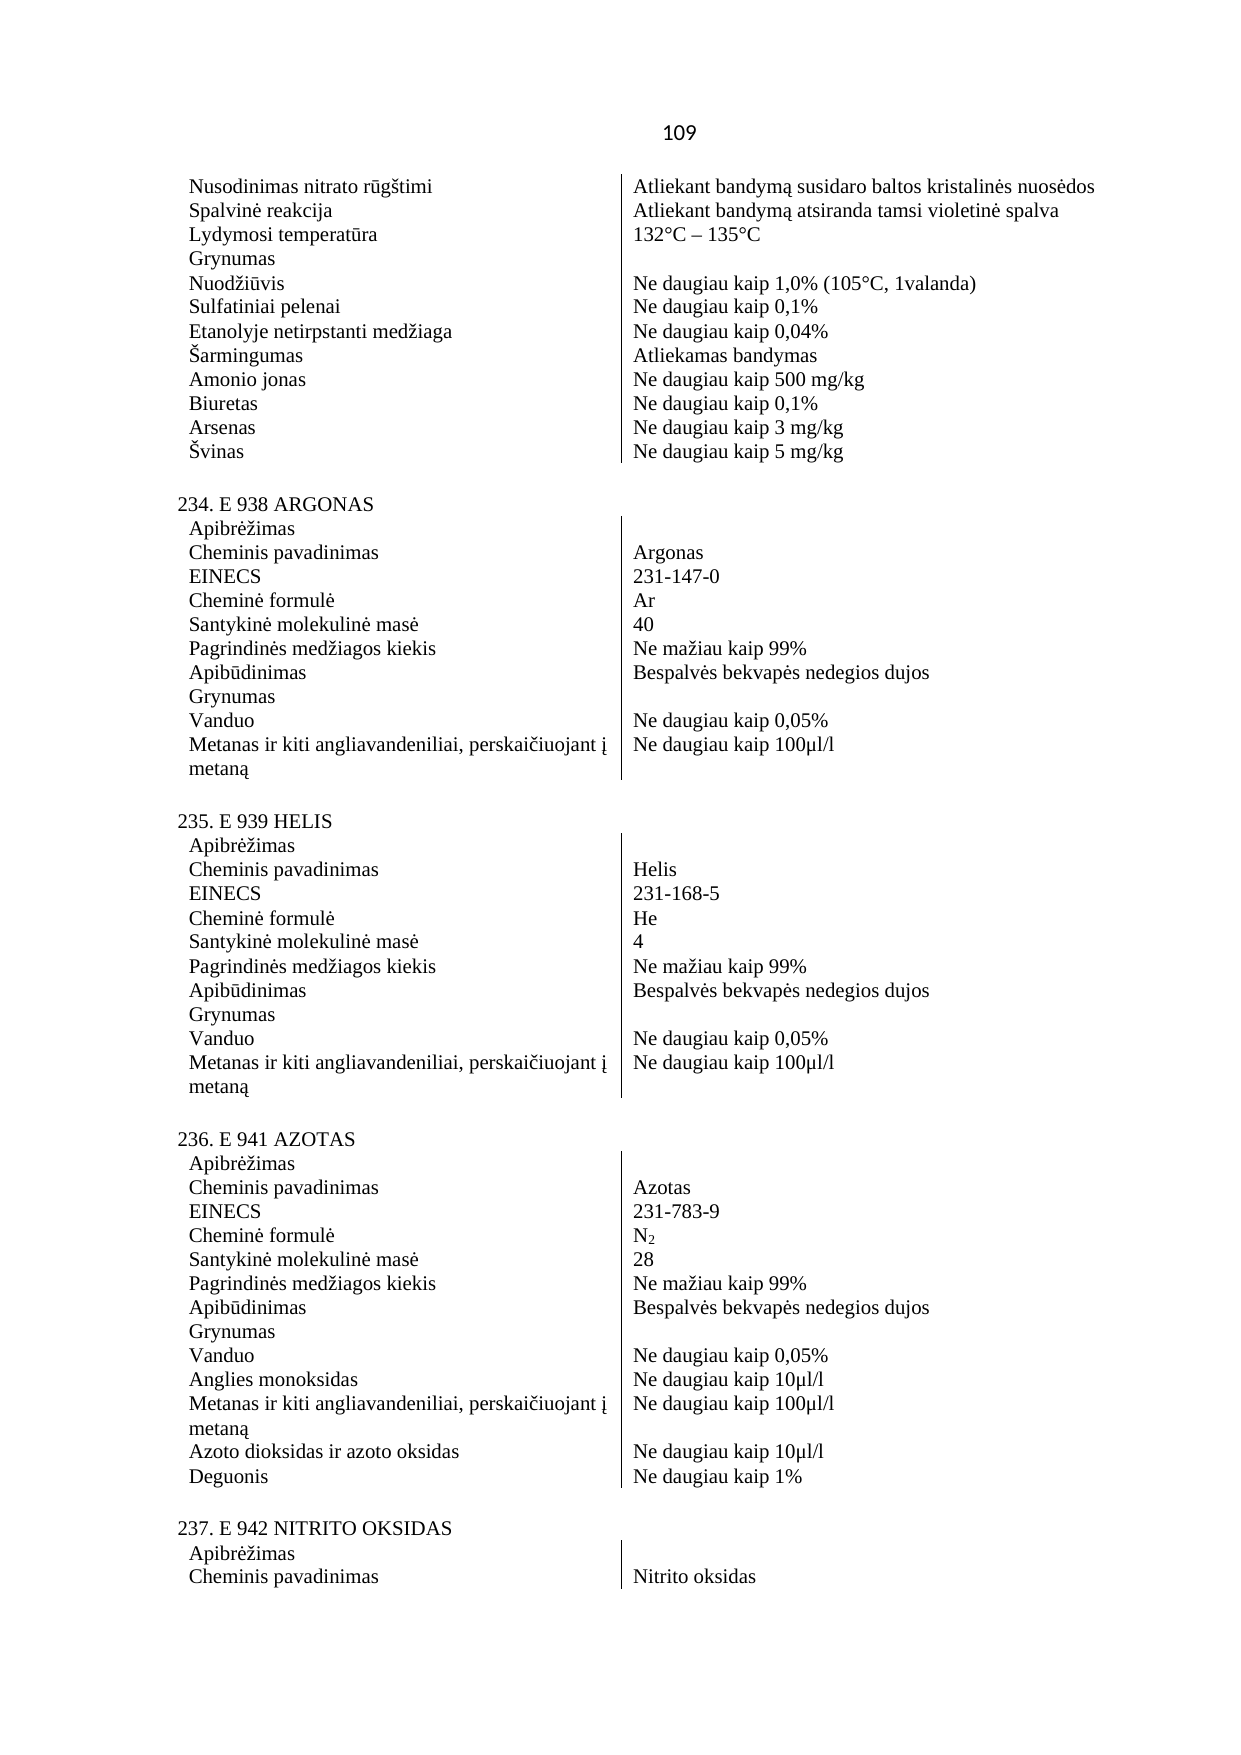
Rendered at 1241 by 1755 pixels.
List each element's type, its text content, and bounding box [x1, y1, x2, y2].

table_cell Grynumas [177, 1319, 621, 1343]
table_cell Vanduo [177, 1343, 621, 1367]
table_cell Cheminė formulė [177, 905, 621, 929]
table_cell Apibūdinimas [177, 978, 621, 1002]
table_cell Ne daugiau kaip 100μl/l [622, 1050, 1181, 1098]
table_cell Santykinė molekulinė masė [177, 1247, 621, 1271]
table_cell Grynumas [177, 684, 621, 708]
table_cell Biuretas [177, 391, 621, 415]
table_cell Ar [622, 588, 1181, 612]
table_cell Atliekamas bandymas [622, 343, 1181, 367]
table_cell Arsenas [177, 415, 621, 439]
table_cell Ne daugiau kaip 0,05% [622, 708, 1181, 732]
table_cell Ne daugiau kaip 0,1% [622, 295, 1181, 318]
table_cell Cheminis pavadinimas [177, 1565, 621, 1588]
table_cell Santykinė molekulinė masė [177, 930, 621, 953]
table_cell Ne mažiau kaip 99% [622, 954, 1181, 978]
table_cell EINECS [177, 1199, 621, 1223]
table_cell N2 [622, 1223, 1181, 1247]
table_header [622, 833, 1181, 857]
table_cell Pagrindinės medžiagos kiekis [177, 954, 621, 978]
table_cell Bespalvės bekvapės nedegios dujos [622, 1295, 1181, 1319]
table_cell Pagrindinės medžiagos kiekis [177, 636, 621, 660]
table_cell Grynumas [177, 246, 621, 270]
table_cell Bespalvės bekvapės nedegios dujos [622, 978, 1181, 1002]
table_cell Ne daugiau kaip 0,05% [622, 1026, 1181, 1050]
table_cell Ne daugiau kaip 1% [622, 1464, 1181, 1488]
text 237. E 942 NITRITO OKSIDAS [177, 1516, 1181, 1540]
table_header Apibrėžimas [177, 833, 621, 857]
table_cell Anglies monoksidas [177, 1367, 621, 1391]
table_cell 4 [622, 930, 1181, 953]
table_cell Cheminis pavadinimas [177, 1175, 621, 1199]
table_header [622, 1151, 1181, 1175]
table_cell Švinas [177, 439, 621, 463]
table_cell Nuodžiūvis [177, 270, 621, 294]
table_cell Bespalvės bekvapės nedegios dujos [622, 660, 1181, 684]
table_cell Cheminis pavadinimas [177, 540, 621, 564]
table_cell Ne mažiau kaip 99% [622, 1271, 1181, 1295]
table_header Apibrėžimas [177, 516, 621, 540]
table_cell [622, 246, 1181, 270]
table_cell Azotas [622, 1175, 1181, 1199]
table_cell 231-783-9 [622, 1199, 1181, 1223]
table_cell Metanas ir kiti angliavandeniliai, perskaičiuojant į metaną [177, 1391, 621, 1439]
table_cell Nitrito oksidas [622, 1565, 1181, 1588]
table_cell Santykinė molekulinė masė [177, 612, 621, 636]
table_cell Ne daugiau kaip 10μl/l [622, 1367, 1181, 1391]
table_cell Argonas [622, 540, 1181, 564]
table_cell Grynumas [177, 1002, 621, 1026]
table_cell EINECS [177, 881, 621, 905]
table_cell Pagrindinės medžiagos kiekis [177, 1271, 621, 1295]
table_cell Ne daugiau kaip 3 mg/kg [622, 415, 1181, 439]
table_cell [622, 1319, 1181, 1343]
table_header Apibrėžimas [177, 1151, 621, 1175]
table_cell Deguonis [177, 1464, 621, 1488]
table_cell He [622, 905, 1181, 929]
table_cell Cheminė formulė [177, 588, 621, 612]
table_cell Ne daugiau kaip 100μl/l [622, 1391, 1181, 1439]
table_cell Cheminis pavadinimas [177, 857, 621, 881]
table_cell 231-147-0 [622, 564, 1181, 588]
table_cell Metanas ir kiti angliavandeniliai, perskaičiuojant į metaną [177, 732, 621, 780]
table_cell Ne daugiau kaip 0,04% [622, 319, 1181, 343]
table_cell Nusodinimas nitrato rūgštimi [177, 174, 621, 198]
table_cell Vanduo [177, 1026, 621, 1050]
table_cell 28 [622, 1247, 1181, 1271]
table_cell Atliekant bandymą susidaro baltos kristalinės nuosėdos [622, 174, 1181, 198]
table_cell Atliekant bandymą atsiranda tamsi violetinė spalva [622, 198, 1181, 222]
table_cell 132°C – 135°C [622, 222, 1181, 246]
table_cell Helis [622, 857, 1181, 881]
table_cell Vanduo [177, 708, 621, 732]
table_header [622, 516, 1181, 540]
table_cell Metanas ir kiti angliavandeniliai, perskaičiuojant į metaną [177, 1050, 621, 1098]
text 236. E 941 AZOTAS [177, 1127, 1181, 1151]
table_cell Ne daugiau kaip 0,05% [622, 1343, 1181, 1367]
table_cell Ne mažiau kaip 99% [622, 636, 1181, 660]
table_header Apibrėžimas [177, 1540, 621, 1564]
table_cell Ne daugiau kaip 0,1% [622, 391, 1181, 415]
table_cell Ne daugiau kaip 500 mg/kg [622, 367, 1181, 391]
table_cell EINECS [177, 564, 621, 588]
table_cell [622, 684, 1181, 708]
text 235. E 939 HELIS [177, 809, 1181, 833]
table_cell Azoto dioksidas ir azoto oksidas [177, 1440, 621, 1463]
table_cell Cheminė formulė [177, 1223, 621, 1247]
text 234. E 938 ARGONAS [177, 492, 1181, 516]
table_cell Amonio jonas [177, 367, 621, 391]
table_cell Ne daugiau kaip 10μl/l [622, 1440, 1181, 1463]
table_cell Apibūdinimas [177, 1295, 621, 1319]
table_cell 231-168-5 [622, 881, 1181, 905]
table_cell Šarmingumas [177, 343, 621, 367]
table_cell 40 [622, 612, 1181, 636]
table_cell Sulfatiniai pelenai [177, 295, 621, 318]
table_cell Ne daugiau kaip 100μl/l [622, 732, 1181, 780]
table_cell Apibūdinimas [177, 660, 621, 684]
table_header [622, 1540, 1181, 1564]
table_cell [622, 1002, 1181, 1026]
table_cell Etanolyje netirpstanti medžiaga [177, 319, 621, 343]
table_cell Lydymosi temperatūra [177, 222, 621, 246]
table_cell Ne daugiau kaip 5 mg/kg [622, 439, 1181, 463]
table_cell Ne daugiau kaip 1,0% (105°C, 1valanda) [622, 270, 1181, 294]
table_cell Spalvinė reakcija [177, 198, 621, 222]
